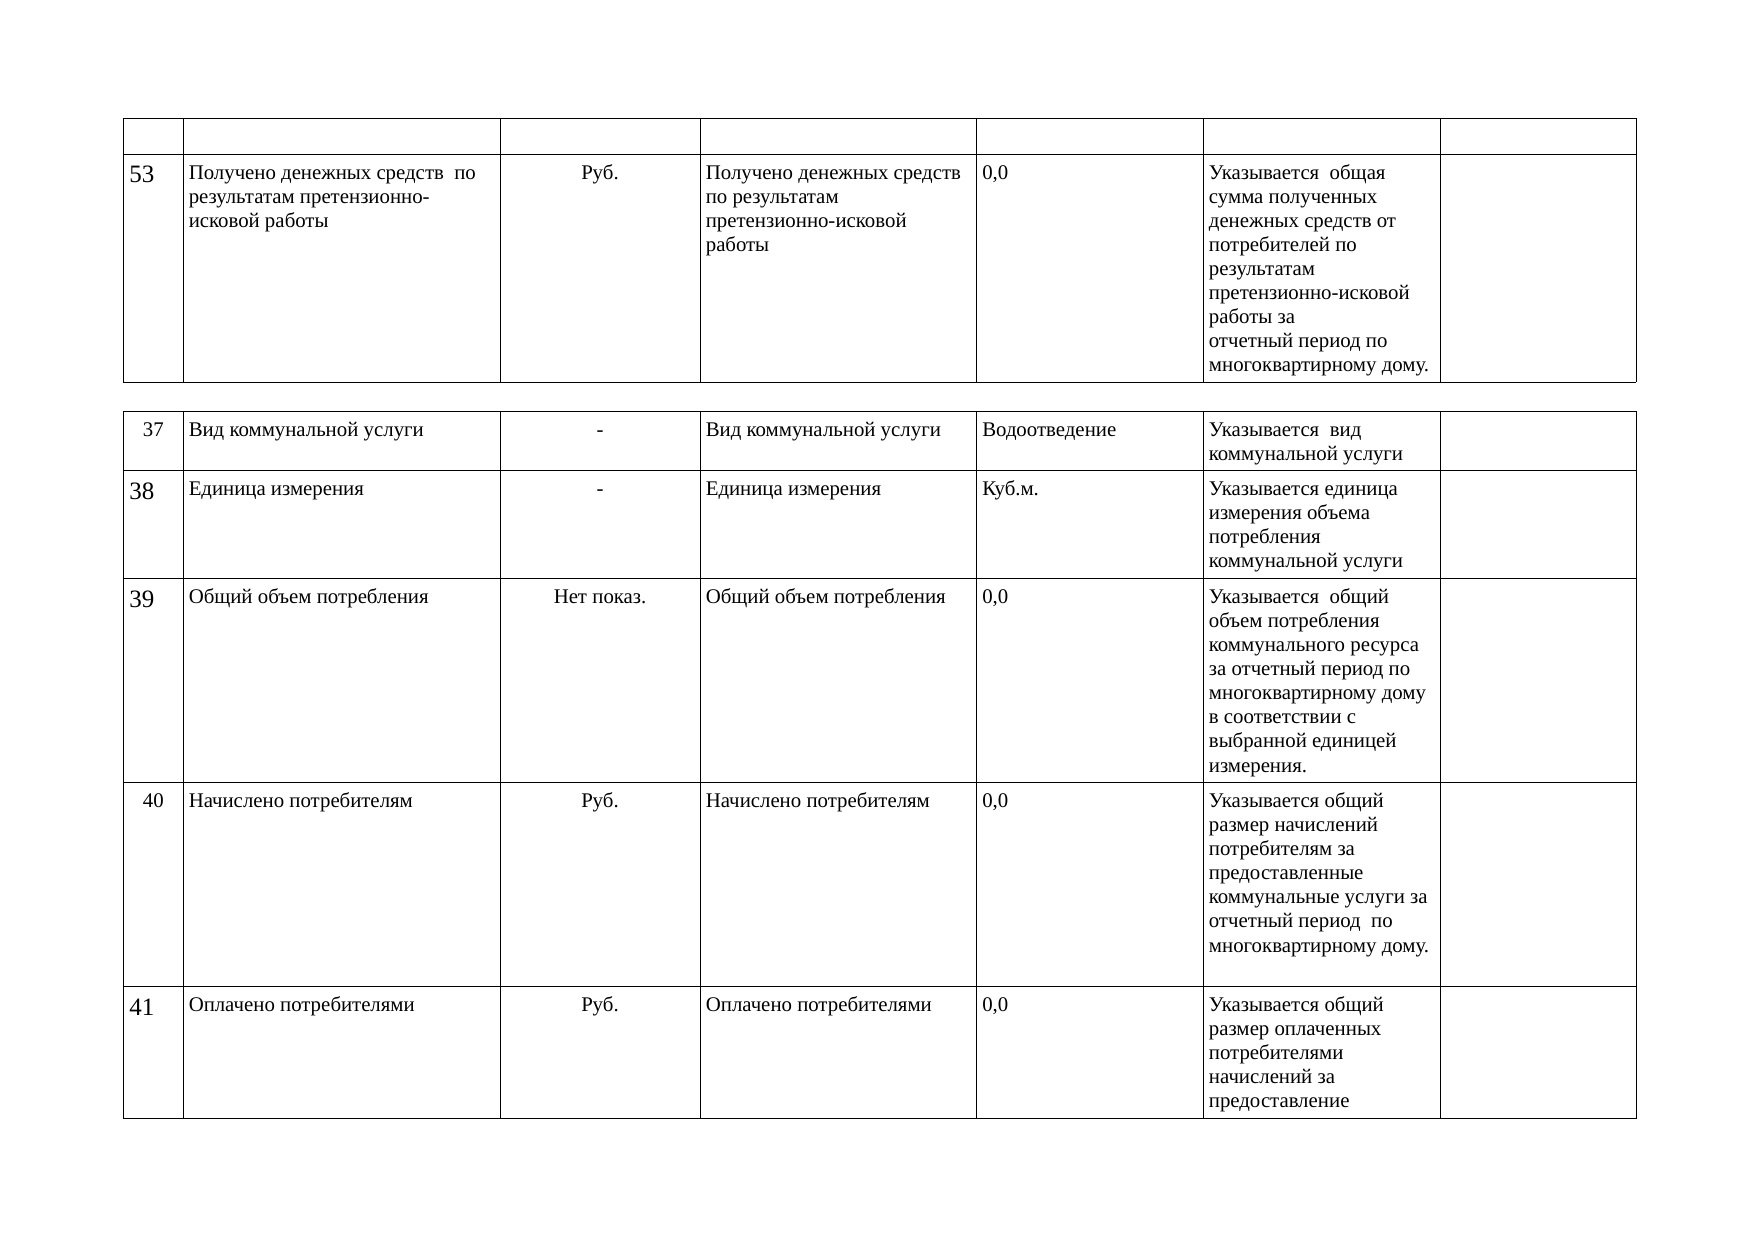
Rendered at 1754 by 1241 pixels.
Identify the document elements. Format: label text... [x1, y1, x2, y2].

table_cell 39 [124, 579, 183, 782]
table_cell 53 [124, 155, 183, 382]
table_cell Указывается общий размер начислений потребителям за предоставленные коммунальные услуги за отчетный период по многоквартирному дому. [1204, 783, 1440, 986]
table_cell 0,0 [977, 155, 1203, 382]
table_cell [1441, 471, 1636, 578]
table_header 37 [124, 412, 183, 470]
table_cell Начислено потребителям [184, 783, 500, 986]
table_cell Руб. [501, 783, 700, 986]
table_cell [501, 119, 700, 154]
table_cell [977, 119, 1203, 154]
table_cell Начислено потребителям [701, 783, 976, 986]
table_cell [1441, 987, 1636, 1118]
table_header Вид коммунальной услуги [701, 412, 976, 470]
table_cell [701, 119, 976, 154]
table_cell Указывается общая сумма полученных денежных средств от потребителей по результатам претензионно-исковой работы за отчетный период по многоквартирному дому. [1204, 155, 1440, 382]
table_header [1441, 412, 1636, 470]
table_cell 41 [124, 987, 183, 1118]
table_cell Получено денежных средств по результатам претензионно-исковой работы [701, 155, 976, 382]
table_cell 38 [124, 471, 183, 578]
table_cell Оплачено потребителями [184, 987, 500, 1118]
table_cell - [501, 471, 700, 578]
table_cell Общий объем потребления [184, 579, 500, 782]
table_cell Руб. [501, 987, 700, 1118]
table_cell 0,0 [977, 579, 1203, 782]
table_cell Единица измерения [184, 471, 500, 578]
table_cell Указывается общий объем потребления коммунального ресурса за отчетный период по многоквартирному дому в соответствии с выбранной единицей измерения. [1204, 579, 1440, 782]
table_cell [1441, 783, 1636, 986]
table_cell [184, 119, 500, 154]
table_cell Куб.м. [977, 471, 1203, 578]
table_cell Общий объем потребления [701, 579, 976, 782]
table_header - [501, 412, 700, 470]
table_cell [1441, 155, 1636, 382]
table_cell [1441, 119, 1636, 154]
table_cell Единица измерения [701, 471, 976, 578]
table_header Указывается вид коммунальной услуги [1204, 412, 1440, 470]
table_cell 40 [124, 783, 183, 986]
table_cell [1204, 119, 1440, 154]
table_cell [124, 119, 183, 154]
table_header Вид коммунальной услуги [184, 412, 500, 470]
table_cell 0,0 [977, 987, 1203, 1118]
table_cell Оплачено потребителями [701, 987, 976, 1118]
table_cell Указывается единица измерения объема потребления коммунальной услуги [1204, 471, 1440, 578]
table_cell Руб. [501, 155, 700, 382]
table_cell Указывается общий размер оплаченных потребителями начислений за предоставление [1204, 987, 1440, 1118]
table_header Водоотведение [977, 412, 1203, 470]
table_cell [1441, 579, 1636, 782]
table_cell Получено денежных средств по результатам претензионно- исковой работы [184, 155, 500, 382]
table_cell 0,0 [977, 783, 1203, 986]
table_cell Нет показ. [501, 579, 700, 782]
